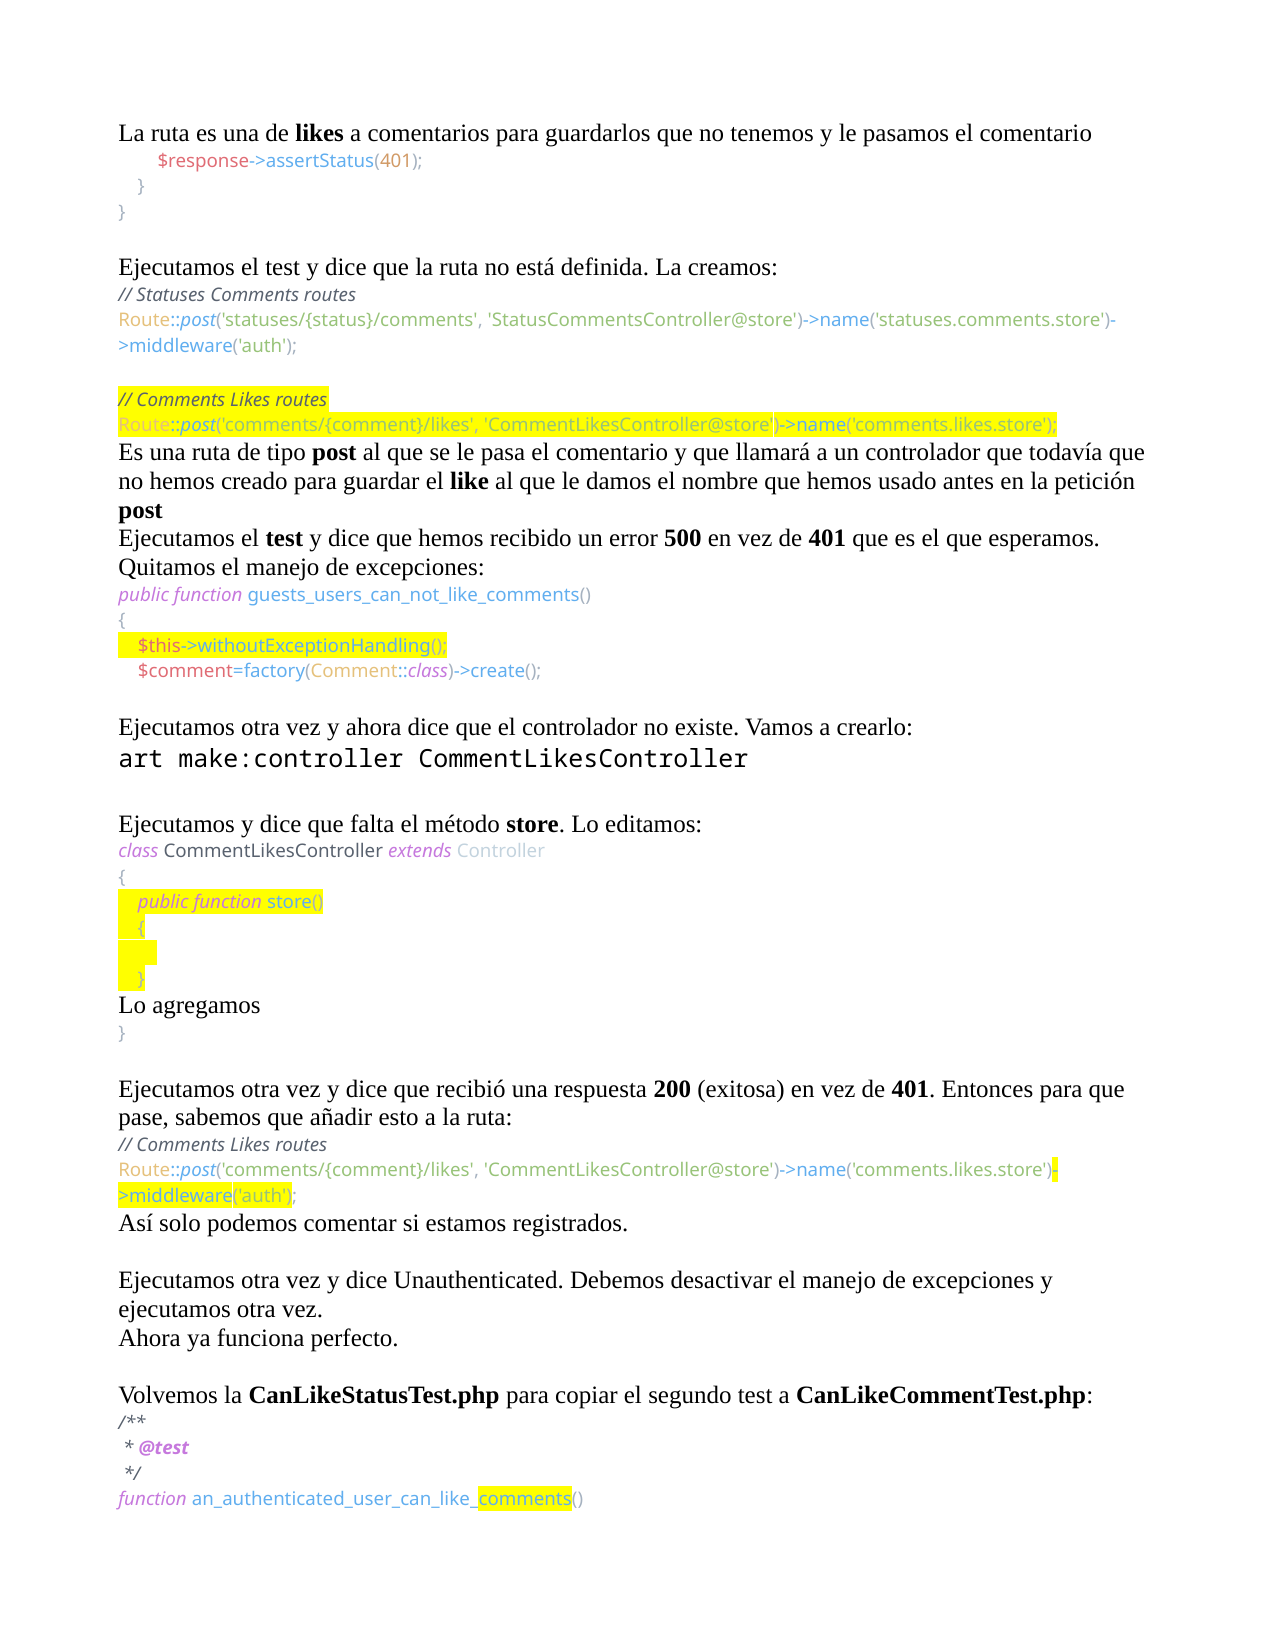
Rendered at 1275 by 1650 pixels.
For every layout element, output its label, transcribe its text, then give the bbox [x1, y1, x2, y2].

text Volvemos la CanLikeStatusTest.php para copiar el segundo test a CanLikeCommentTest.php: [118, 1380, 1157, 1409]
text // Statuses Comments routes Route::post('statuses/{status}/comments', 'StatusCommentsController@store')->name('statuses.comments.store')->middleware('auth'); // Comments Likes routes Route::post('comments/{comment}/likes', 'CommentLikesController@store')->name('comments.likes.store'); Es una ruta de tipo post al que se le pasa el comentario y que llamará a un controlador que todavía que no hemos creado para guardar el like al que le damos el nombre que hemos usado antes en la petición post [118, 281, 1157, 523]
text Ejecutamos otra vez y dice que recibió una respuesta 200 (exitosa) en vez de 401. Entonces para que pase, sabemos que añadir esto a la ruta: [118, 1074, 1157, 1131]
text public function guests_users_can_not_like_comments() { $this->withoutExceptionHandling(); $comment=factory(Comment::class)->create(); [118, 581, 1157, 712]
text Ahora ya funciona perfecto. [118, 1323, 1157, 1351]
text /** * @test */ function an_authenticated_user_can_like_comments() [118, 1409, 1157, 1511]
text Ejecutamos otra vez y ahora dice que el controlador no existe. Vamos a crearlo: [118, 712, 1157, 741]
text class CommentLikesController extends Controller { public function store() { } [118, 837, 1157, 991]
text La ruta es una de likes a comentarios para guardarlos que no tenemos y le pasamos el comentario $response->assertStatus(401); } } [118, 118, 1157, 223]
text Ejecutamos el test y dice que hemos recibido un error 500 en vez de 401 que es el que esperamos. Quitamos el manejo de excepciones: [118, 523, 1157, 581]
text Lo agregamos } [118, 991, 1157, 1045]
text Ejecutamos otra vez y dice Unauthenticated. Debemos desactivar el manejo de excepciones y ejecutamos otra vez. [118, 1265, 1157, 1323]
text Ejecutamos el test y dice que la ruta no está definida. La creamos: [118, 252, 1157, 281]
text art make:controller CommentLikesController Ejecutamos y dice que falta el método store. Lo editamos: [118, 741, 1157, 837]
text // Comments Likes routes Route::post('comments/{comment}/likes', 'CommentLikesController@store')->name('comments.likes.store')->middleware('auth'); Así solo podemos comentar si estamos registrados. [118, 1131, 1157, 1236]
